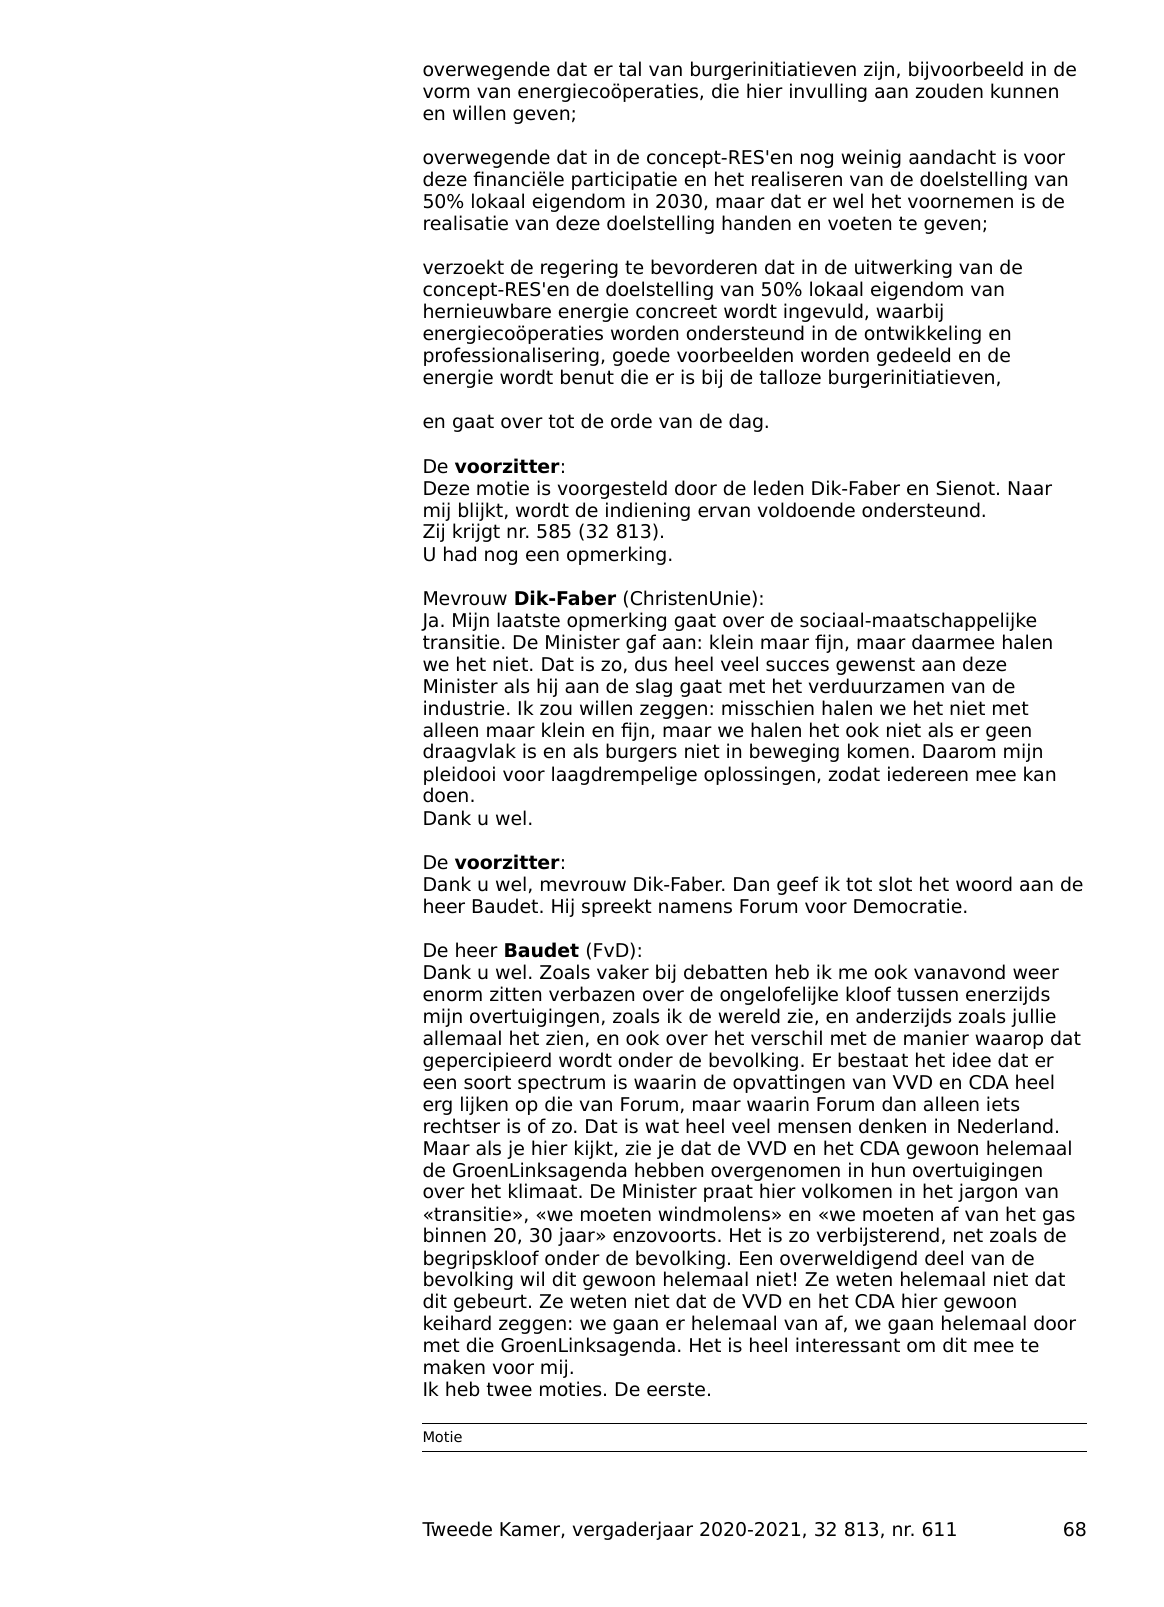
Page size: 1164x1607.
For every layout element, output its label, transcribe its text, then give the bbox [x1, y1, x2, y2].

table_header Motie [422, 1424, 1087, 1451]
text Dank u wel. [422, 807, 1087, 829]
text De heer Baudet (FvD): [422, 940, 1087, 962]
text U had nog een opmerking. [422, 543, 1087, 565]
text Dank u wel. Zoals vaker bij debatten heb ik me ook vanavond weer enorm zitten verbazen over de ongelofelijke kloof tussen enerzijds mijn overtuigingen, zoals ik de wereld zie, en anderzijds zoals jullie allemaal het zien, en ook over het verschil met de manier waarop dat gepercipieerd wordt onder de bevolking. Er bestaat het idee dat er een soort spectrum is waarin de opvattingen van VVD en CDA heel erg lijken op die van Forum, maar waarin Forum dan alleen iets rechtser is of zo. Dat is wat heel veel mensen denken in Nederland. Maar als je hier kijkt, zie je dat de VVD en het CDA gewoon helemaal de GroenLinksagenda hebben overgenomen in hun overtuigingen over het klimaat. De Minister praat hier volkomen in het jargon van «transitie», «we moeten windmolens» en «we moeten af van het gas binnen 20, 30 jaar» enzovoorts. Het is zo verbijsterend, net zoals de begripskloof onder de bevolking. Een overweldigend deel van de bevolking wil dit gewoon helemaal niet! Ze weten helemaal niet dat dit gebeurt. Ze weten niet dat de VVD en het CDA hier gewoon keihard zeggen: we gaan er helemaal van af, we gaan helemaal door met die GroenLinksagenda. Het is heel interessant om dit mee te maken voor mij. [422, 962, 1087, 1379]
text en gaat over tot de orde van de dag. [422, 411, 1087, 433]
text verzoekt de regering te bevorderen dat in de uitwerking van de concept-RES'en de doelstelling van 50% lokaal eigendom van hernieuwbare energie concreet wordt ingevuld, waarbij energiecoöperaties worden ondersteund in de ontwikkeling en professionalisering, goede voorbeelden worden gedeeld en de energie wordt benut die er is bij de talloze burgerinitiatieven, [422, 257, 1087, 389]
text Dank u wel, mevrouw Dik-Faber. Dan geef ik tot slot het woord aan de heer Baudet. Hij spreekt namens Forum voor Democratie. [422, 873, 1087, 917]
text overwegende dat in de concept-RES'en nog weinig aandacht is voor deze financiële participatie en het realiseren van de doelstelling van 50% lokaal eigendom in 2030, maar dat er wel het voornemen is de realisatie van deze doelstelling handen en voeten te geven; [422, 147, 1087, 235]
text De voorzitter: [422, 852, 1087, 873]
text Ik heb twee moties. De eerste. [422, 1379, 1087, 1401]
text De voorzitter: [422, 456, 1087, 477]
text Deze motie is voorgesteld door de leden Dik-Faber en Sienot. Naar mij blijkt, wordt de indiening ervan voldoende ondersteund. [422, 477, 1087, 521]
text Zij krijgt nr. 585 (32 813). [422, 521, 1087, 543]
text Ja. Mijn laatste opmerking gaat over de sociaal-maatschappelijke transitie. De Minister gaf aan: klein maar fijn, maar daarmee halen we het niet. Dat is zo, dus heel veel succes gewenst aan deze Minister als hij aan de slag gaat met het verduurzamen van de industrie. Ik zou willen zeggen: misschien halen we het niet met alleen maar klein en fijn, maar we halen het ook niet als er geen draagvlak is en als burgers niet in beweging komen. Daarom mijn pleidooi voor laagdrempelige oplossingen, zodat iedereen mee kan doen. [422, 609, 1087, 807]
text overwegende dat er tal van burgerinitiatieven zijn, bijvoorbeeld in de vorm van energiecoöperaties, die hier invulling aan zouden kunnen en willen geven; [422, 59, 1087, 125]
text Mevrouw Dik-Faber (ChristenUnie): [422, 588, 1087, 609]
